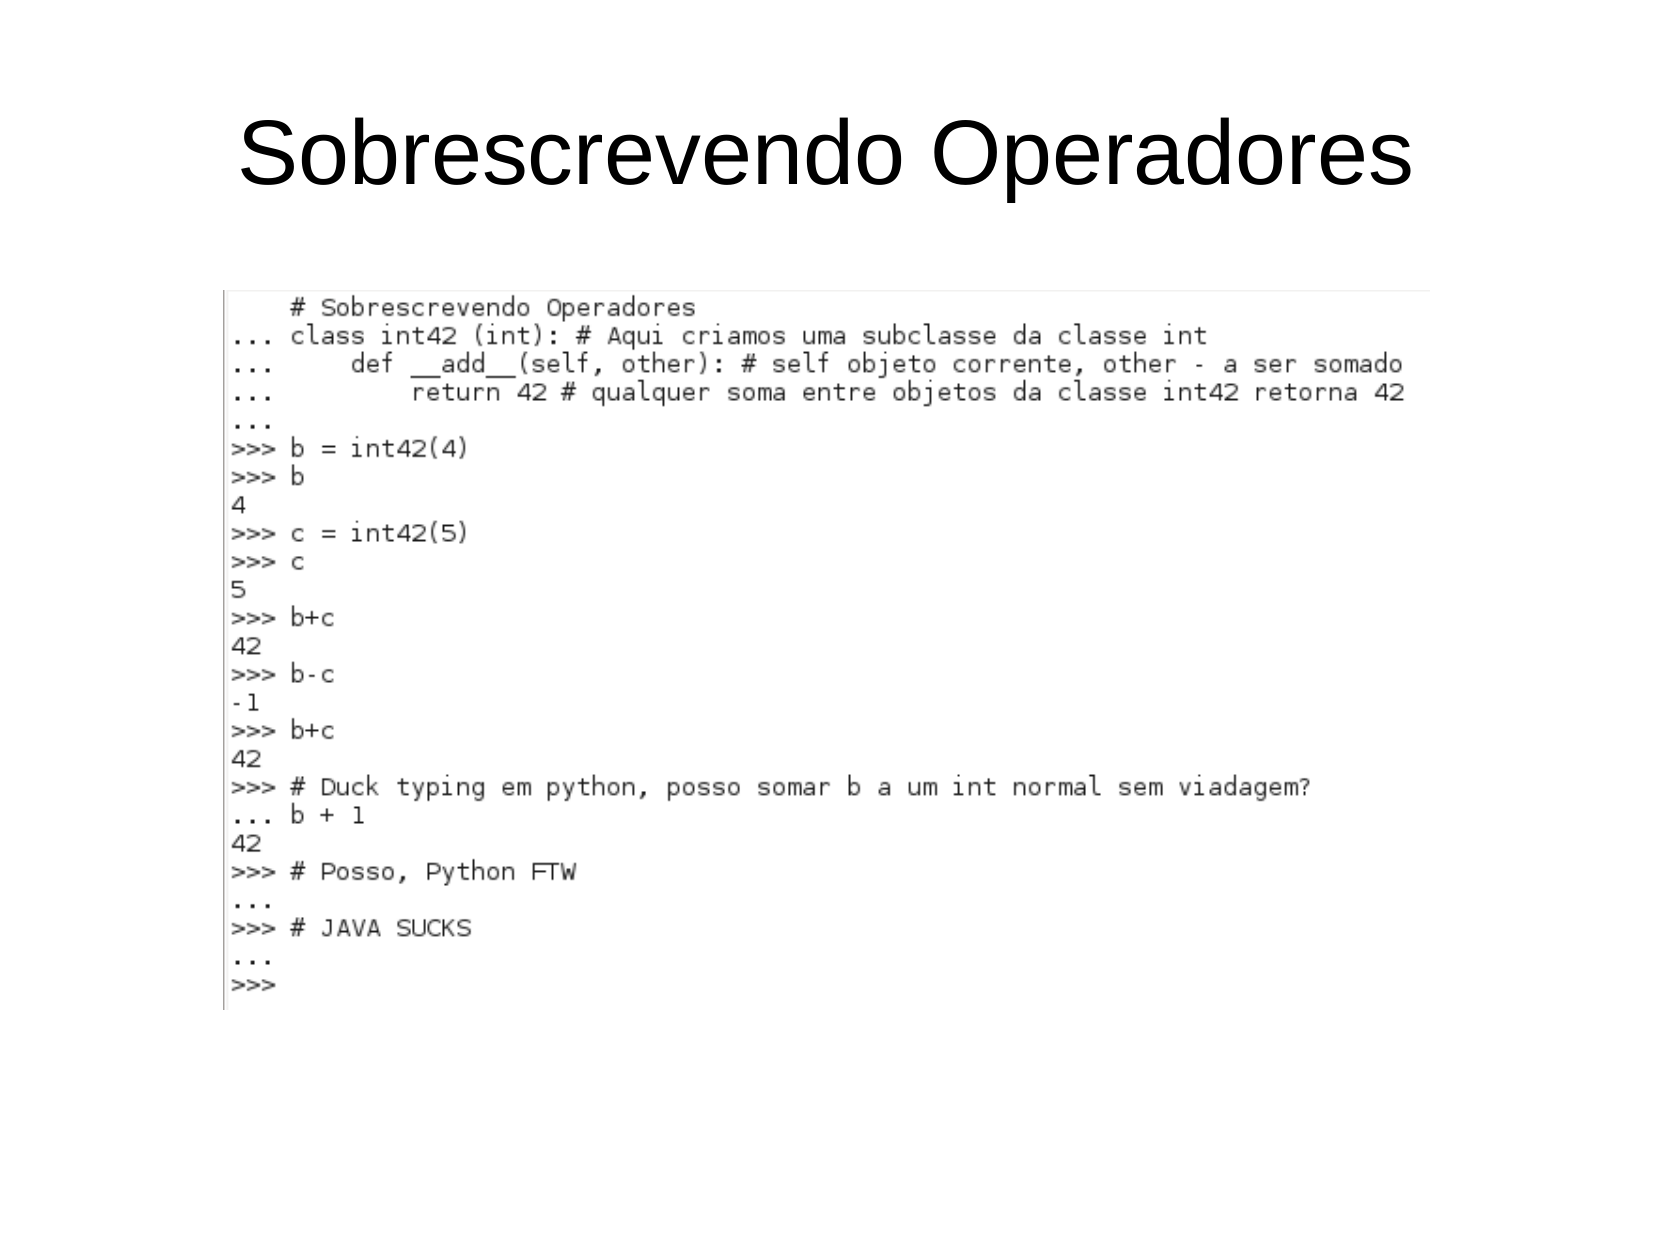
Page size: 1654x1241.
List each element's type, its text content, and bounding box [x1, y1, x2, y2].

picture [223, 290, 1430, 1010]
title Sobrescrevendo Operadores [82, 49, 1571, 257]
